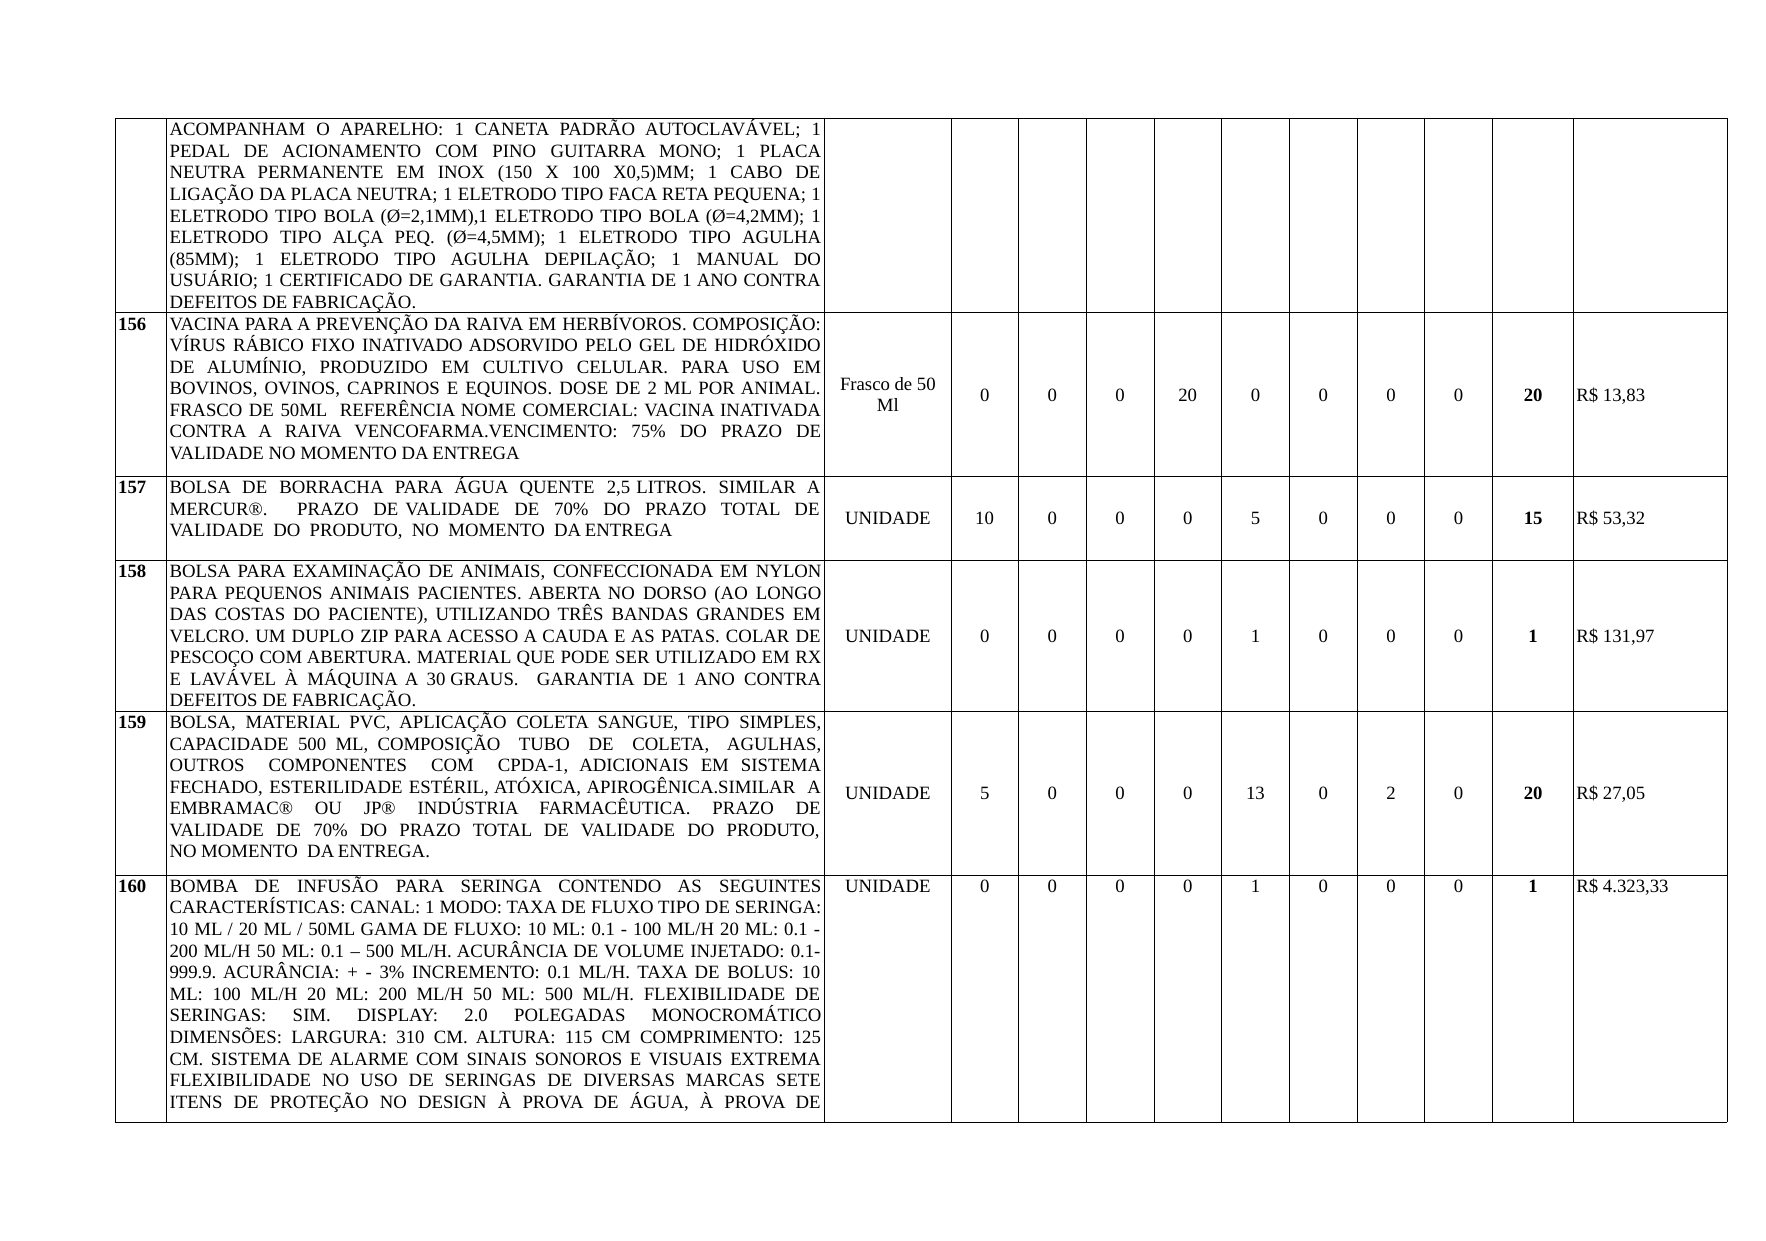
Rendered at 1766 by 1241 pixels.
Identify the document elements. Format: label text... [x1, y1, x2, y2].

table_cell BOMBA DE INFUSÃO PARA SERINGA CONTENDO AS SEGUINTES CARACTERÍSTICAS: CANAL: 1 MODO: TAXA DE FLUXO TIPO DE SERINGA: 10 ML / 20 ML / 50ML GAMA DE FLUXO: 10 ML: 0.1 - 100 ML/H 20 ML: 0.1 - 200 ML/H 50 ML: 0.1 – 500 ML/H. ACURÂNCIA DE VOLUME INJETADO: 0.1-999.9. ACURÂNCIA: + - 3% INCREMENTO: 0.1 ML/H. TAXA DE BOLUS: 10 ML: 100 ML/H 20 ML: 200 ML/H 50 ML: 500 ML/H. FLEXIBILIDADE DE SERINGAS: SIM. DISPLAY: 2.0 POLEGADAS MONOCROMÁTICO DIMENSÕES: LARGURA: 310 CM. ALTURA: 115 CM COMPRIMENTO: 125 CM. SISTEMA DE ALARME COM SINAIS SONOROS E VISUAIS EXTREMA FLEXIBILIDADE NO USO DE SERINGAS DE DIVERSAS MARCAS SETE ITENS DE PROTEÇÃO NO DESIGN À PROVA DE ÁGUA, À PROVA DE [167, 876, 824, 1122]
table_cell [1087, 119, 1154, 312]
table_cell R$ 131,97 [1574, 561, 1727, 711]
table_cell 158 [116, 561, 166, 711]
table_cell R$ 53,32 [1574, 477, 1727, 560]
table_cell 1 [1222, 876, 1289, 1122]
table_cell [952, 119, 1018, 312]
table_cell ACOMPANHAM O APARELHO: 1 CANETA PADRÃO AUTOCLAVÁVEL; 1 PEDAL DE ACIONAMENTO COM PINO GUITARRA MONO; 1 PLACA NEUTRA PERMANENTE EM INOX (150 X 100 X0,5)MM; 1 CABO DE LIGAÇÃO DA PLACA NEUTRA; 1 ELETRODO TIPO FACA RETA PEQUENA; 1 ELETRODO TIPO BOLA (Ø=2,1MM),1 ELETRODO TIPO BOLA (Ø=4,2MM); 1 ELETRODO TIPO ALÇA PEQ. (Ø=4,5MM); 1 ELETRODO TIPO AGULHA (85MM); 1 ELETRODO TIPO AGULHA DEPILAÇÃO; 1 MANUAL DO USUÁRIO; 1 CERTIFICADO DE GARANTIA. GARANTIA DE 1 ANO CONTRA DEFEITOS DE FABRICAÇÃO. [167, 119, 824, 312]
table_cell [1222, 119, 1289, 312]
table_cell 0 [1019, 876, 1086, 1122]
table_cell R$ 13,83 [1574, 313, 1727, 476]
table_cell [1425, 119, 1492, 312]
table_cell [1358, 119, 1424, 312]
table_cell 0 [1087, 477, 1154, 560]
table_cell 0 [1155, 477, 1221, 560]
table_cell 0 [1290, 712, 1357, 875]
table_cell UNIDADE [825, 561, 951, 711]
table_cell [1019, 119, 1086, 312]
table_cell 0 [1087, 712, 1154, 875]
table_cell 0 [1222, 313, 1289, 476]
table_cell 160 [116, 876, 166, 1122]
table_cell 1 [1493, 876, 1573, 1122]
table_cell 1 [1222, 561, 1289, 711]
table_cell R$ 4.323,33 [1574, 876, 1727, 1122]
table_cell Frasco de 50 Ml [825, 313, 951, 476]
table_cell 156 [116, 313, 166, 476]
table_cell 5 [952, 712, 1018, 875]
table_cell 0 [952, 876, 1018, 1122]
table_cell 0 [1019, 561, 1086, 711]
table_cell 157 [116, 477, 166, 560]
table_cell 0 [1087, 561, 1154, 711]
table_cell 0 [1019, 313, 1086, 476]
table_cell 0 [1290, 477, 1357, 560]
table_cell 2 [1358, 712, 1424, 875]
table_cell 10 [952, 477, 1018, 560]
table_cell [1155, 119, 1221, 312]
table_cell 1 [1493, 561, 1573, 711]
table_cell 0 [1358, 876, 1424, 1122]
table_cell 15 [1493, 477, 1573, 560]
table_cell 0 [1358, 477, 1424, 560]
table_cell 20 [1493, 712, 1573, 875]
table_cell 0 [1087, 876, 1154, 1122]
table_cell 0 [952, 313, 1018, 476]
table_cell 0 [1290, 876, 1357, 1122]
table_cell [1574, 119, 1727, 312]
table_cell 0 [1155, 712, 1221, 875]
table_cell UNIDADE [825, 712, 951, 875]
table_cell R$ 27,05 [1574, 712, 1727, 875]
table_cell 0 [1425, 561, 1492, 711]
table_cell BOLSA DE BORRACHA PARA ÁGUA QUENTE 2,5 LITROS. SIMILAR A MERCUR®. PRAZO DE VALIDADE DE 70% DO PRAZO TOTAL DE VALIDADE DO PRODUTO, NO MOMENTO DA ENTREGA [167, 477, 824, 560]
table_cell 0 [1358, 561, 1424, 711]
table_cell 0 [1425, 477, 1492, 560]
table_cell BOLSA, MATERIAL PVC, APLICAÇÃO COLETA SANGUE, TIPO SIMPLES, CAPACIDADE 500 ML, COMPOSIÇÃO TUBO DE COLETA, AGULHAS, OUTROS COMPONENTES COM CPDA-1, ADICIONAIS EM SISTEMA FECHADO, ESTERILIDADE ESTÉRIL, ATÓXICA, APIROGÊNICA.SIMILAR A EMBRAMAC® OU JP® INDÚSTRIA FARMACÊUTICA. PRAZO DE VALIDADE DE 70% DO PRAZO TOTAL DE VALIDADE DO PRODUTO, NO MOMENTO DA ENTREGA. [167, 712, 824, 875]
table_cell 0 [1425, 313, 1492, 476]
table_cell 159 [116, 712, 166, 875]
table_cell 0 [1155, 876, 1221, 1122]
table_cell 0 [1425, 712, 1492, 875]
table_cell UNIDADE [825, 477, 951, 560]
table_cell [116, 119, 166, 312]
table_cell [1493, 119, 1573, 312]
table_cell VACINA PARA A PREVENÇÃO DA RAIVA EM HERBÍVOROS. COMPOSIÇÃO: VÍRUS RÁBICO FIXO INATIVADO ADSORVIDO PELO GEL DE HIDRÓXIDO DE ALUMÍNIO, PRODUZIDO EM CULTIVO CELULAR. PARA USO EM BOVINOS, OVINOS, CAPRINOS E EQUINOS. DOSE DE 2 ML POR ANIMAL. FRASCO DE 50ML REFERÊNCIA NOME COMERCIAL: VACINA INATIVADA CONTRA A RAIVA VENCOFARMA.VENCIMENTO: 75% DO PRAZO DE VALIDADE NO MOMENTO DA ENTREGA [167, 313, 824, 476]
table_cell 0 [1425, 876, 1492, 1122]
table_cell 0 [1290, 313, 1357, 476]
table_cell 20 [1155, 313, 1221, 476]
table_cell 13 [1222, 712, 1289, 875]
table_cell 20 [1493, 313, 1573, 476]
table_cell 0 [952, 561, 1018, 711]
table_cell UNIDADE [825, 876, 951, 1122]
table_cell [825, 119, 951, 312]
table_cell 0 [1087, 313, 1154, 476]
table_cell 5 [1222, 477, 1289, 560]
table_cell 0 [1155, 561, 1221, 711]
table_cell 0 [1019, 712, 1086, 875]
table_cell BOLSA PARA EXAMINAÇÃO DE ANIMAIS, CONFECCIONADA EM NYLON PARA PEQUENOS ANIMAIS PACIENTES. ABERTA NO DORSO (AO LONGO DAS COSTAS DO PACIENTE), UTILIZANDO TRÊS BANDAS GRANDES EM VELCRO. UM DUPLO ZIP PARA ACESSO A CAUDA E AS PATAS. COLAR DE PESCOÇO COM ABERTURA. MATERIAL QUE PODE SER UTILIZADO EM RX E LAVÁVEL À MÁQUINA A 30 GRAUS. GARANTIA DE 1 ANO CONTRA DEFEITOS DE FABRICAÇÃO. [167, 561, 824, 711]
table_cell 0 [1358, 313, 1424, 476]
table_cell 0 [1019, 477, 1086, 560]
table_cell 0 [1290, 561, 1357, 711]
table_cell [1290, 119, 1357, 312]
